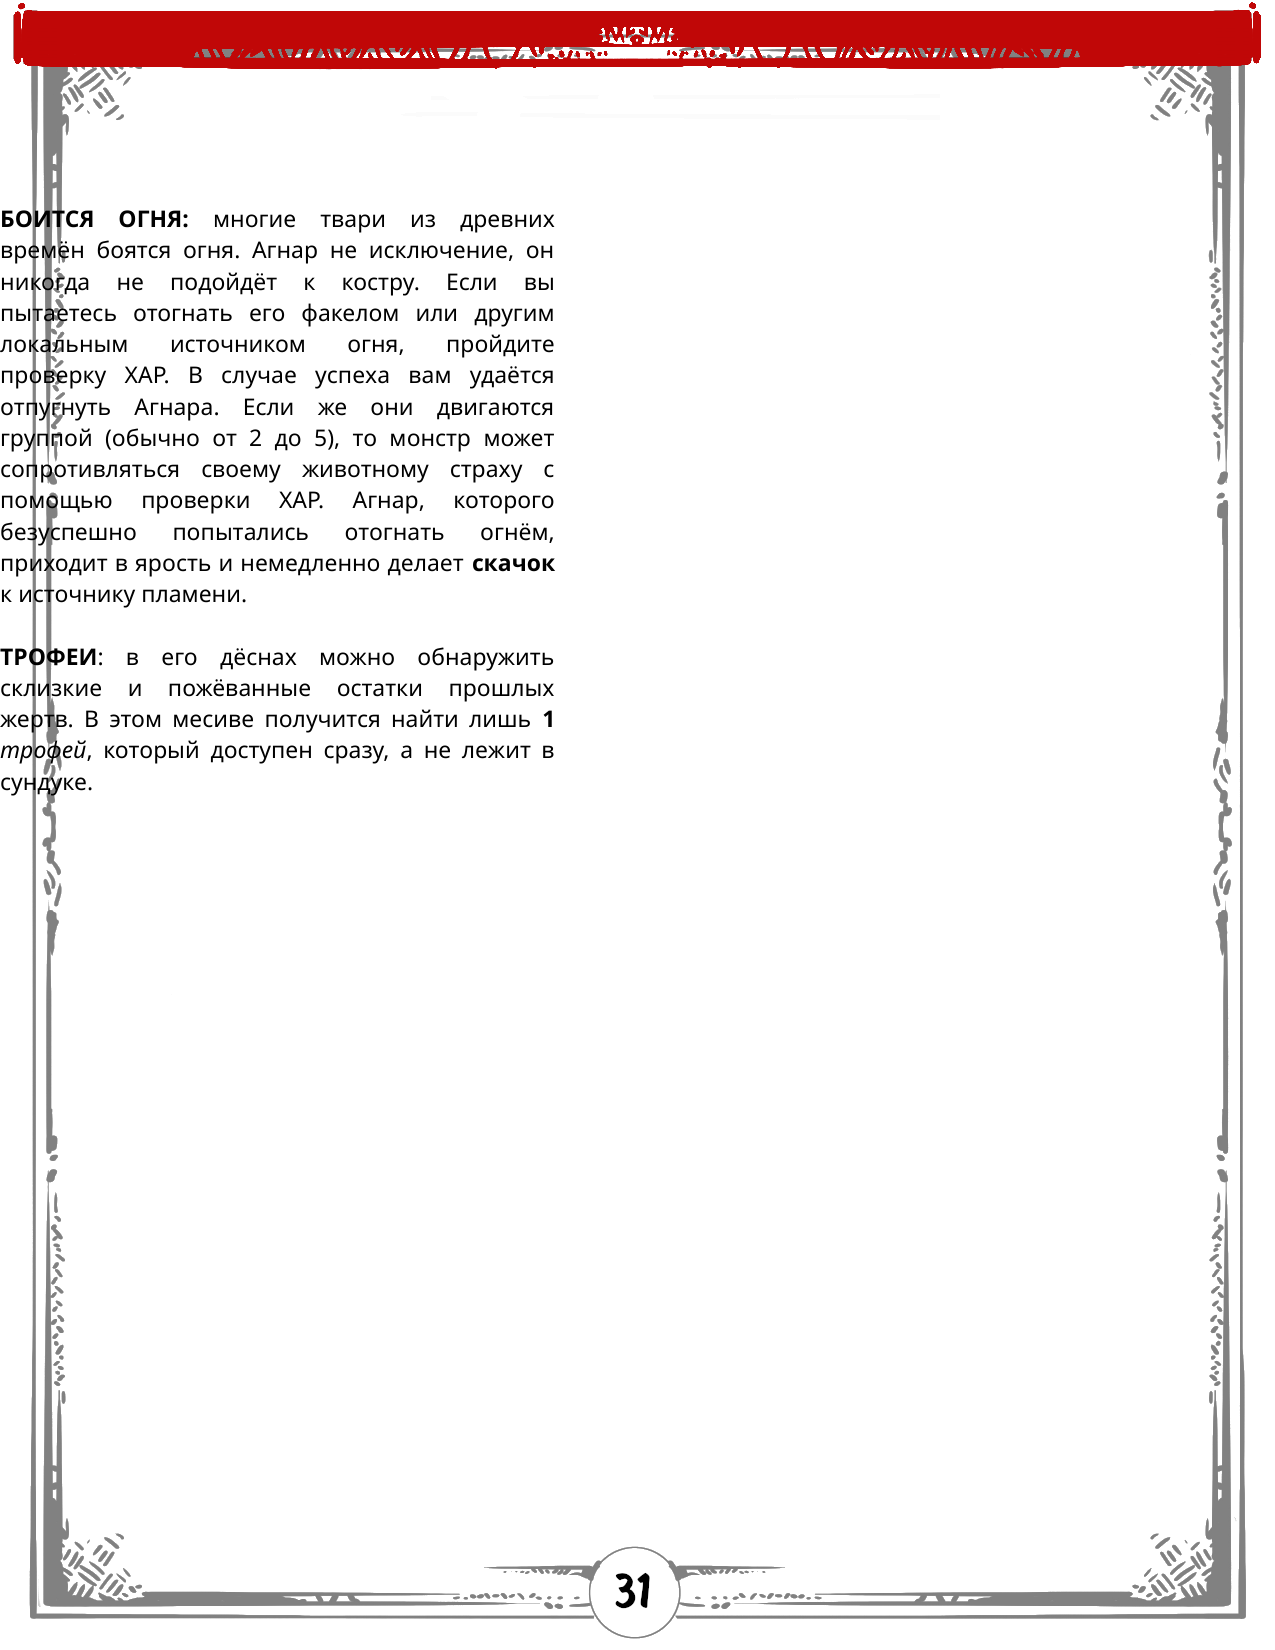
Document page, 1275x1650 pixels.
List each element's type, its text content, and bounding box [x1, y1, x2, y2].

text БОИТСЯ ОГНЯ: многие твари из древних времён боятся огня. Агнар не исключение, он никогда не подойдёт к костру. Если вы пытаетесь отогнать его факелом или другим локальным источником огня, пройдите проверку ХАР. В случае успеха вам удаётся отпугнуть Агнара. Если же они двигаются группой (обычно от 2 до 5), то монстр может сопротивляться своему животному страху с помощью проверки ХАР. Агнар, которого безуспешно попытались отогнать огнём, приходит в ярость и немедленно делает скачок к источнику пламени. [0, 203, 555, 609]
picture [0, 0, 1275, 1647]
text ТРОФЕИ: в его дёснах можно обнаружить склизкие и пожёванные остатки прошлых жертв. В этом месиве получится найти лишь 1 трофей, который доступен сразу, а не лежит в сундуке. [0, 609, 555, 797]
